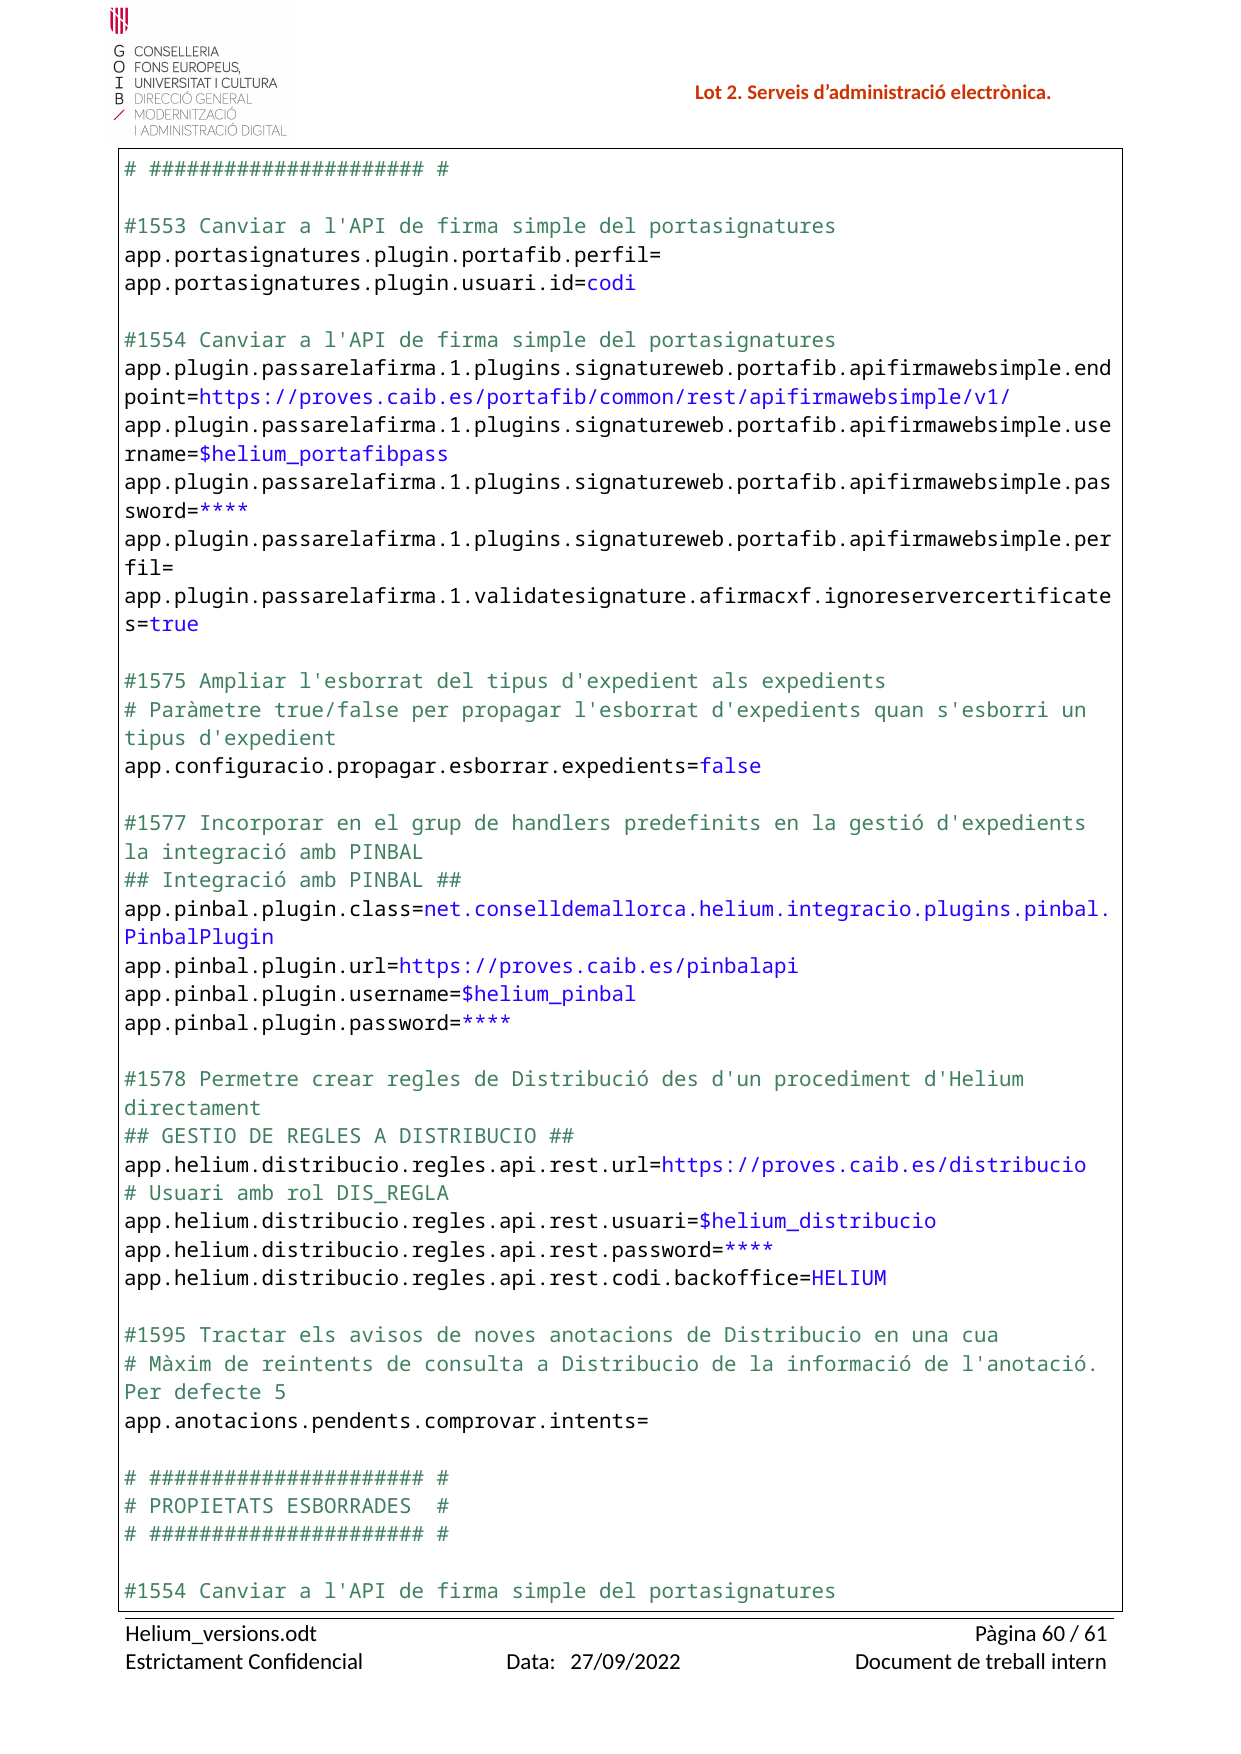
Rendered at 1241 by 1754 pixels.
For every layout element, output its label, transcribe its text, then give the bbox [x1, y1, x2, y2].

table_header # ###################### # #1553 Canviar a l'API de firma simple del portasignatures app.portasignatures.plugin.portafib.perfil= app.portasignatures.plugin.usuari.id=codi #1554 Canviar a l'API de firma simple del portasignatures app.plugin.passarelafirma.1.plugins.signatureweb.portafib.apifirmawebsimple.endpoint=https://proves.caib.es/portafib/common/rest/apifirmawebsimple/v1/ app.plugin.passarelafirma.1.plugins.signatureweb.portafib.apifirmawebsimple.username=$helium_portafibpass app.plugin.passarelafirma.1.plugins.signatureweb.portafib.apifirmawebsimple.password=**** app.plugin.passarelafirma.1.plugins.signatureweb.portafib.apifirmawebsimple.perfil= app.plugin.passarelafirma.1.validatesignature.afirmacxf.ignoreservercertificates=true #1575 Ampliar l'esborrat del tipus d'expedient als expedients # Paràmetre true/false per propagar l'esborrat d'expedients quan s'esborri un tipus d'expedient app.configuracio.propagar.esborrar.expedients=false #1577 Incorporar en el grup de handlers predefinits en la gestió d'expedients la integració amb PINBAL ## Integració amb PINBAL ## app.pinbal.plugin.class=net.conselldemallorca.helium.integracio.plugins.pinbal.PinbalPlugin app.pinbal.plugin.url=https://proves.caib.es/pinbalapi app.pinbal.plugin.username=$helium_pinbal app.pinbal.plugin.password=**** #1578 Permetre crear regles de Distribució des d'un procediment d'Helium directament ## GESTIO DE REGLES A DISTRIBUCIO ## app.helium.distribucio.regles.api.rest.url=https://proves.caib.es/distribucio # Usuari amb rol DIS_REGLA app.helium.distribucio.regles.api.rest.usuari=$helium_distribucio app.helium.distribucio.regles.api.rest.password=**** app.helium.distribucio.regles.api.rest.codi.backoffice=HELIUM #1595 Tractar els avisos de noves anotacions de Distribucio en una cua # Màxim de reintents de consulta a Distribucio de la informació de l'anotació. Per defecte 5 app.anotacions.pendents.comprovar.intents= # ###################### # # PROPIETATS ESBORRADES # # ###################### # #1554 Canviar a l'API de firma simple del portasignatures [119, 149, 1122, 1611]
picture [100, 0, 297, 144]
